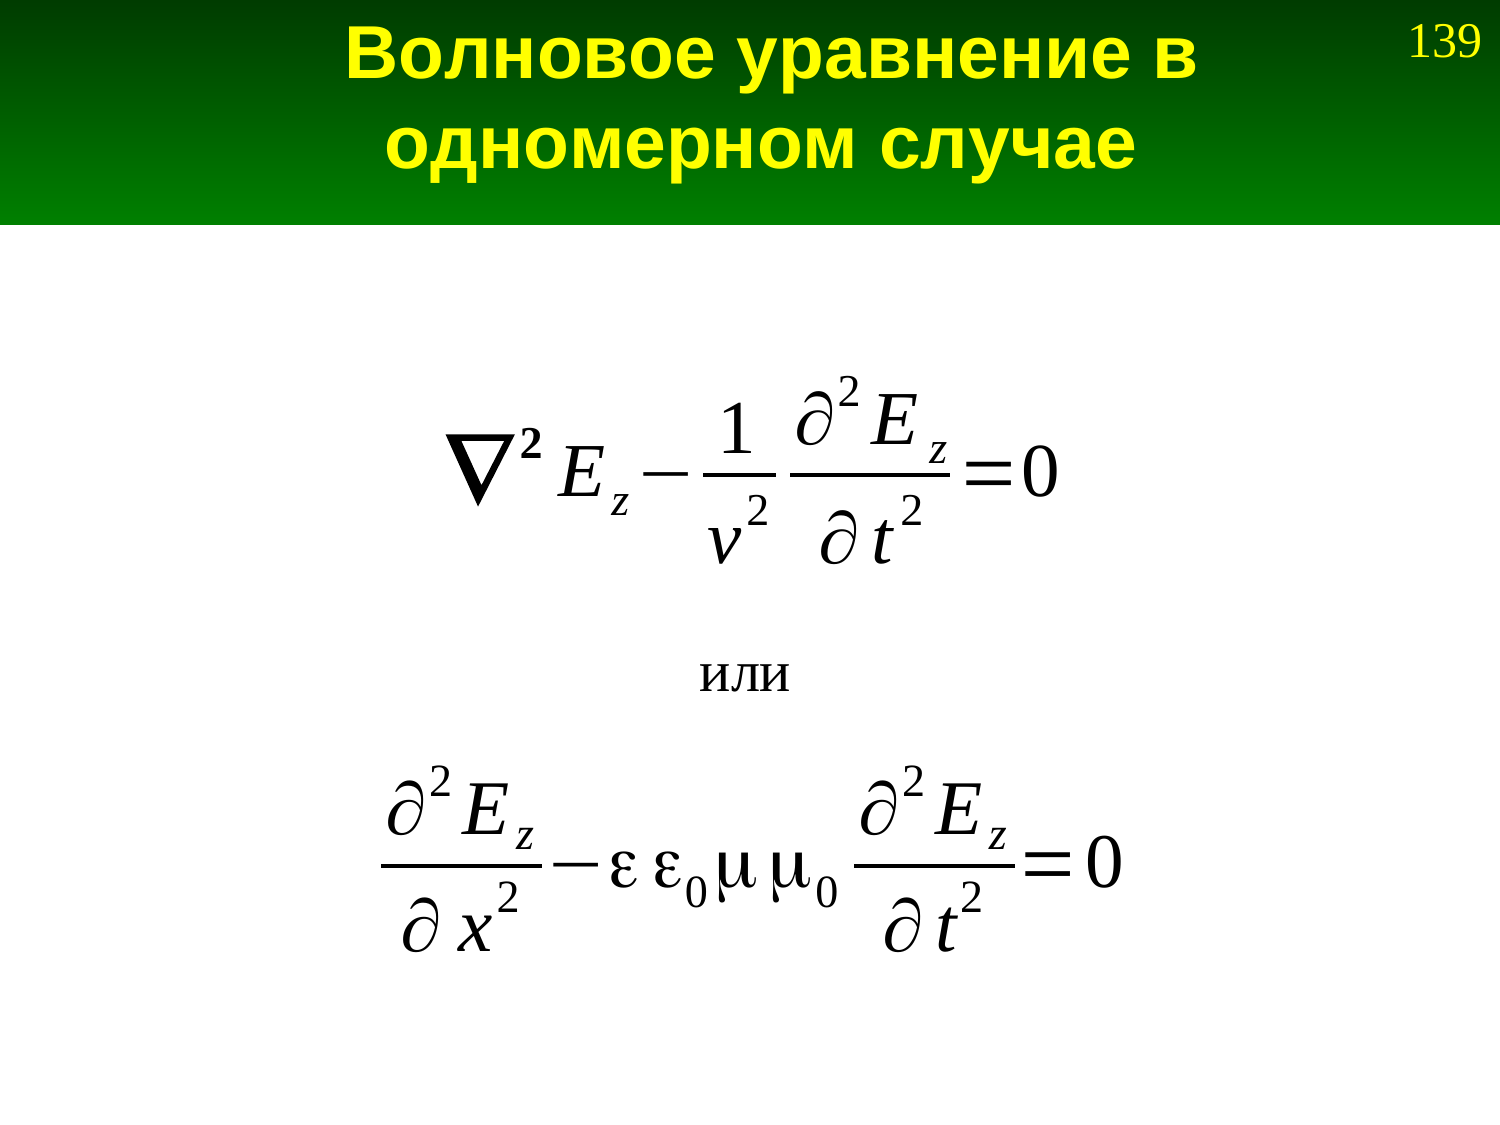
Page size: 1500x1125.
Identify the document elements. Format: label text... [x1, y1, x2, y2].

chart [423, 363, 1080, 579]
text_box или [685, 625, 815, 721]
chart [356, 752, 1144, 969]
title Волновое уравнение в одномерном случае [123, 0, 1399, 192]
